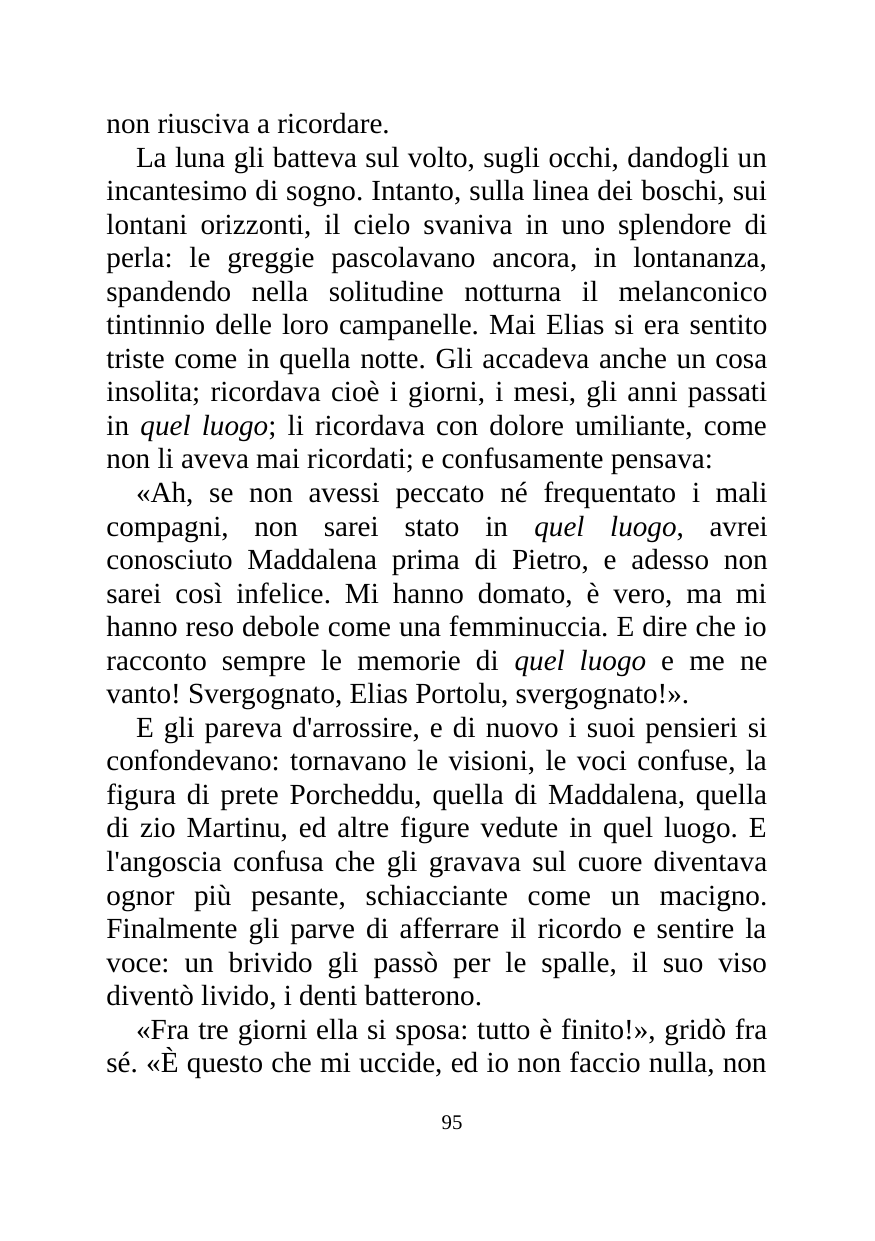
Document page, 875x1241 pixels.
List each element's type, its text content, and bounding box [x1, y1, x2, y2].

text «Fra tre giorni ella si sposa: tutto è finito!», gridò fra sé. «È questo che mi uccide, ed io non faccio nulla, non [106, 1012, 768, 1079]
text «Ah, se non avessi peccato né frequentato i mali compagni, non sarei stato in quel luogo, avrei conosciuto Maddalena prima di Pietro, e adesso non sarei così infelice. Mi hanno domato, è vero, ma mi hanno reso debole come una femminuccia. E dire che io racconto sempre le memorie di quel luogo e me ne vanto! Svergognato, Elias Portolu, svergognato!». [106, 475, 768, 710]
text E gli pareva d'arrossire, e di nuovo i suoi pensieri si confondevano: tornavano le visioni, le voci confuse, la figura di prete Porcheddu, quella di Maddalena, quella di zio Martinu, ed altre figure vedute in quel luogo. E l'angoscia confusa che gli gravava sul cuore diventava ognor più pesante, schiacciante come un macigno. Finalmente gli parve di afferrare il ricordo e sentire la voce: un brivido gli passò per le spalle, il suo viso diventò livido, i denti batterono. [106, 710, 768, 1012]
text La luna gli batteva sul volto, sugli occhi, dandogli un incantesimo di sogno. Intanto, sulla linea dei boschi, sui lontani orizzonti, il cielo svaniva in uno splendore di perla: le greggie pascolavano ancora, in lontananza, spandendo nella solitudine notturna il melanconico tintinnio delle loro campanelle. Mai Elias si era sentito triste come in quella notte. Gli accadeva anche un cosa insolita; ricordava cioè i giorni, i mesi, gli anni passati in quel luogo; li ricordava con dolore umiliante, come non li aveva mai ricordati; e confusamente pensava: [106, 140, 768, 475]
text non riusciva a ricordare. [106, 106, 768, 140]
